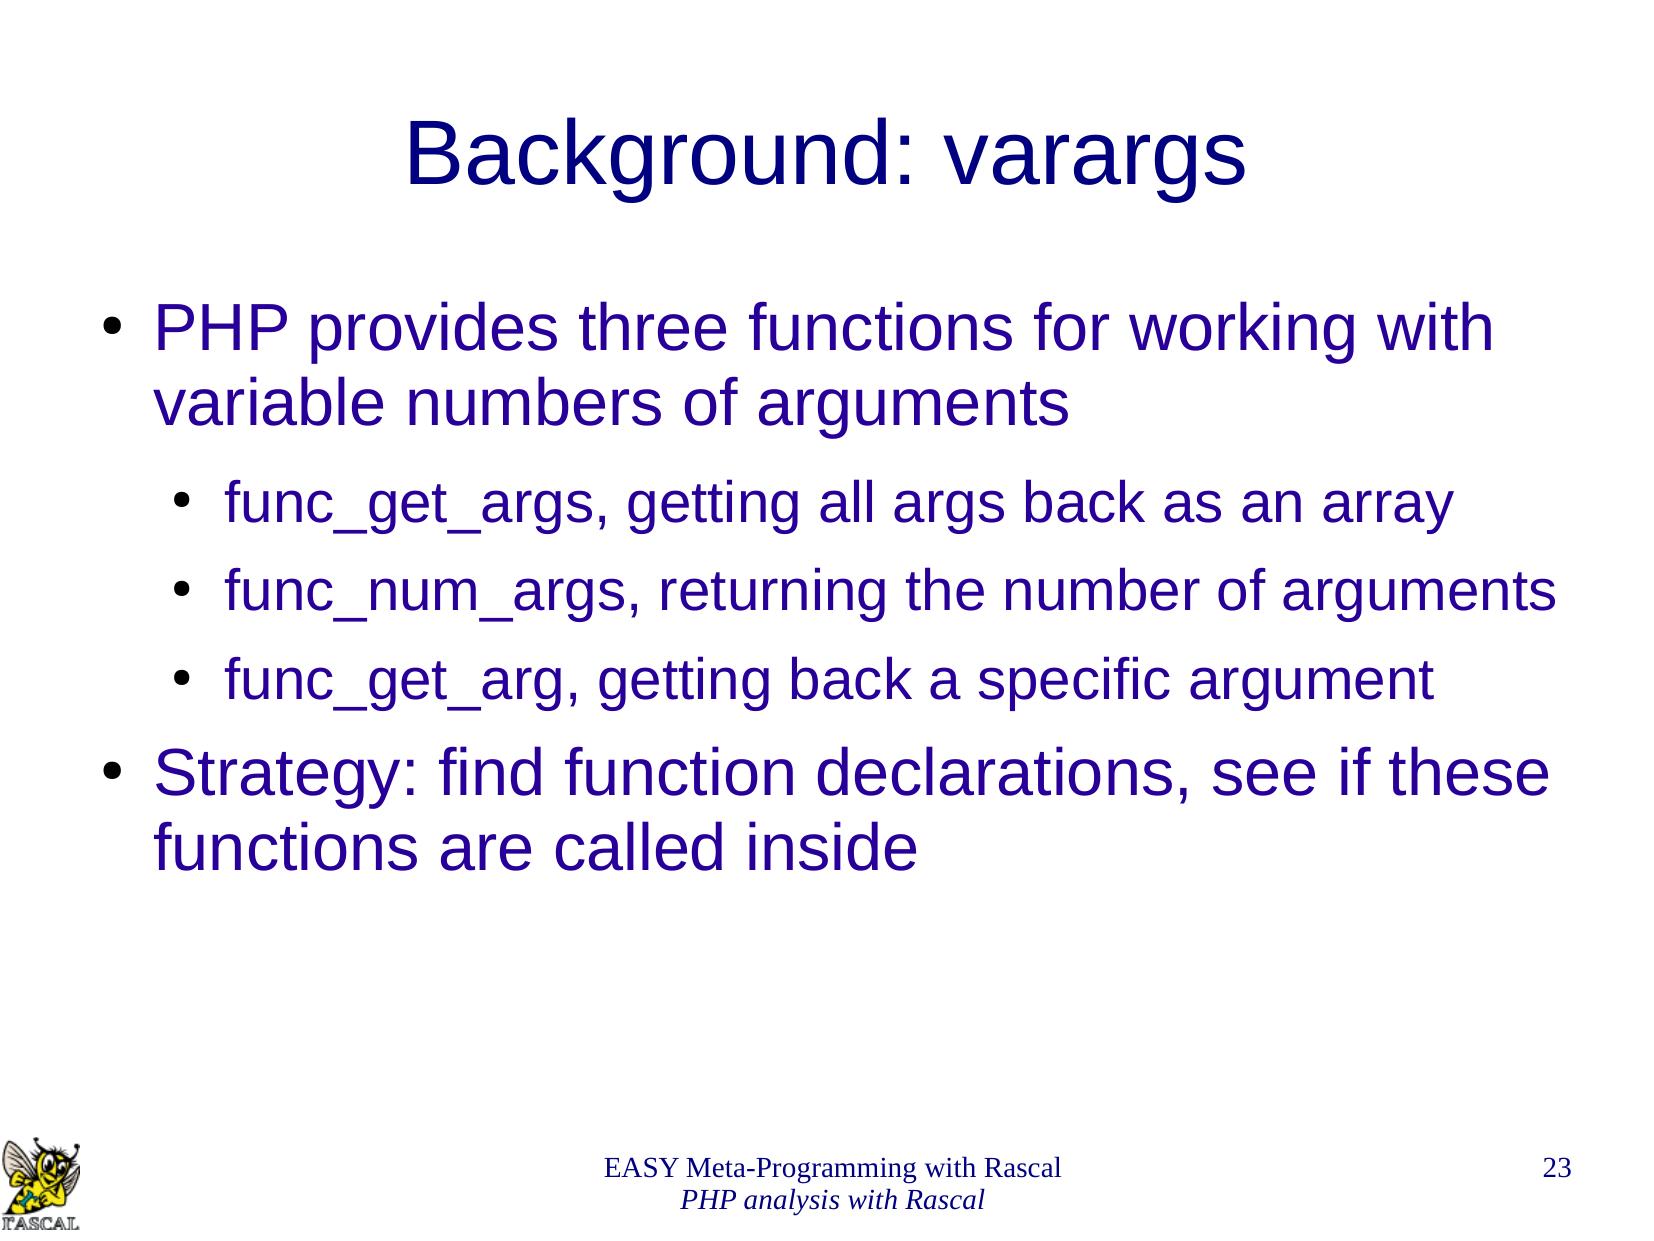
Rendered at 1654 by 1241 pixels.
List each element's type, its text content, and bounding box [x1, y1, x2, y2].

title Background: varargs [82, 49, 1571, 257]
picture [1, 1137, 80, 1230]
list PHP provides three functions for working with variable numbers of arguments func_get_args, getting all args back as an array func_num_args, returning the number of arguments func_get_arg, getting back a specific argument Strategy: find function declarations, see if these functions are called inside [82, 290, 1571, 1010]
